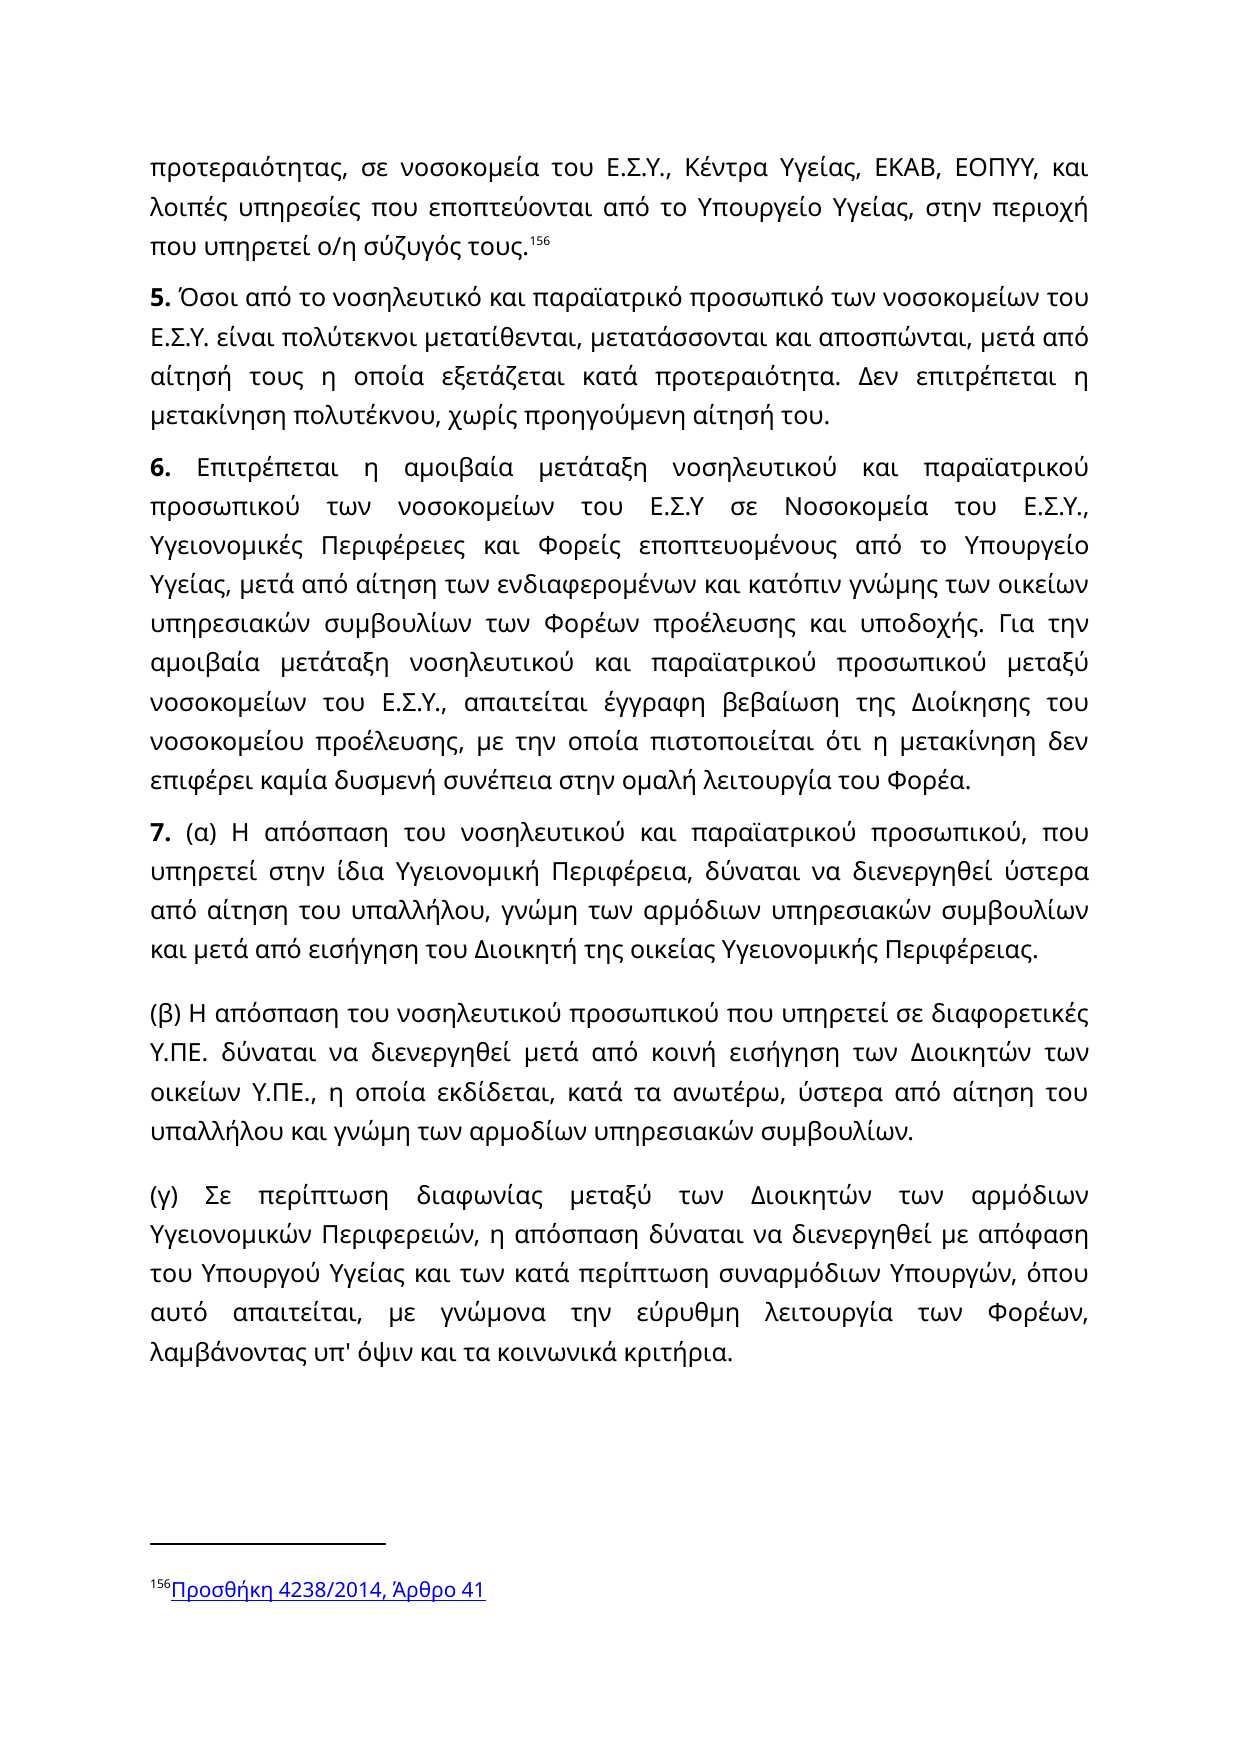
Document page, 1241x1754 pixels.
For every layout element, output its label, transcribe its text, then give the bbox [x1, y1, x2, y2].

text 7. (α) Η απόσπαση του νοσηλευτικού και παραϊατρικού προσωπικού, που υπηρετεί στην ίδια Υγειονομική Περιφέρεια, δύναται να διενεργηθεί ύστερα από αίτηση του υπαλλήλου, γνώμη των αρμόδιων υπηρεσιακών συμβουλίων και μετά από εισήγηση του Διοικητή της οικείας Υγειονομικής Περιφέρειας. [150, 814, 1090, 966]
text 5. Όσοι από το νοσηλευτικό και παραϊατρικό προσωπικό των νοσοκομείων του Ε.Σ.Υ. είναι πολύτεκνοι μετατίθενται, μετατάσσονται και αποσπώνται, μετά από αίτησή τους η οποία εξετάζεται κατά προτεραιότητα. Δεν επιτρέπεται η μετακίνηση πολυτέκνου, χωρίς προηγούμενη αίτησή του. [150, 280, 1090, 432]
text (β) Η απόσπαση του νοσηλευτικού προσωπικού που υπηρετεί σε διαφορετικές Υ.ΠΕ. δύναται να διενεργηθεί μετά από κοινή εισήγηση των Διοικητών των οικείων Υ.ΠΕ., η οποία εκδίδεται, κατά τα ανωτέρω, ύστερα από αίτηση του υπαλλήλου και γνώμη των αρμοδίων υπηρεσιακών συμβουλίων. [150, 996, 1090, 1147]
text προτεραιότητας, σε νοσοκομεία του Ε.Σ.Υ., Κέντρα Υγείας, ΕΚΑΒ, ΕΟΠΥΥ, και λοιπές υπηρεσίες που εποπτεύονται από το Υπουργείο Υγείας, στην περιοχή που υπηρετεί ο/η σύζυγός τους. [150, 150, 1090, 262]
text (γ) Σε περίπτωση διαφωνίας μεταξύ των Διοικητών των αρμόδιων Υγειονομικών Περιφερειών, η απόσπαση δύναται να διενεργηθεί με απόφαση του Υπουργού Υγείας και των κατά περίπτωση συναρμόδιων Υπουργών, όπου αυτό απαιτείται, με γνώμονα την εύρυθμη λειτουργία των Φορέων, λαμβάνοντας υπ' όψιν και τα κοινωνικά κριτήρια. [150, 1177, 1090, 1368]
text Προσθήκη 4238/2014, Άρθρο 41 [150, 1576, 1090, 1604]
text 6. Επιτρέπεται η αμοιβαία μετάταξη νοσηλευτικού και παραϊατρικού προσωπικού των νοσοκομείων του Ε.Σ.Υ σε Νοσοκομεία του Ε.Σ.Υ., Υγειονομικές Περιφέρειες και Φορείς εποπτευομένους από το Υπουργείο Υγείας, μετά από αίτηση των ενδιαφερομένων και κατόπιν γνώμης των οικείων υπηρεσιακών συμβουλίων των Φορέων προέλευσης και υποδοχής. Για την αμοιβαία μετάταξη νοσηλευτικού και παραϊατρικού προσωπικού μεταξύ νοσοκομείων του Ε.Σ.Υ., απαιτείται έγγραφη βεβαίωση της Διοίκησης του νοσοκομείου προέλευσης, με την οποία πιστοποιείται ότι η μετακίνηση δεν επιφέρει καμία δυσμενή συνέπεια στην ομαλή λειτουργία του Φορέα. [150, 449, 1090, 797]
